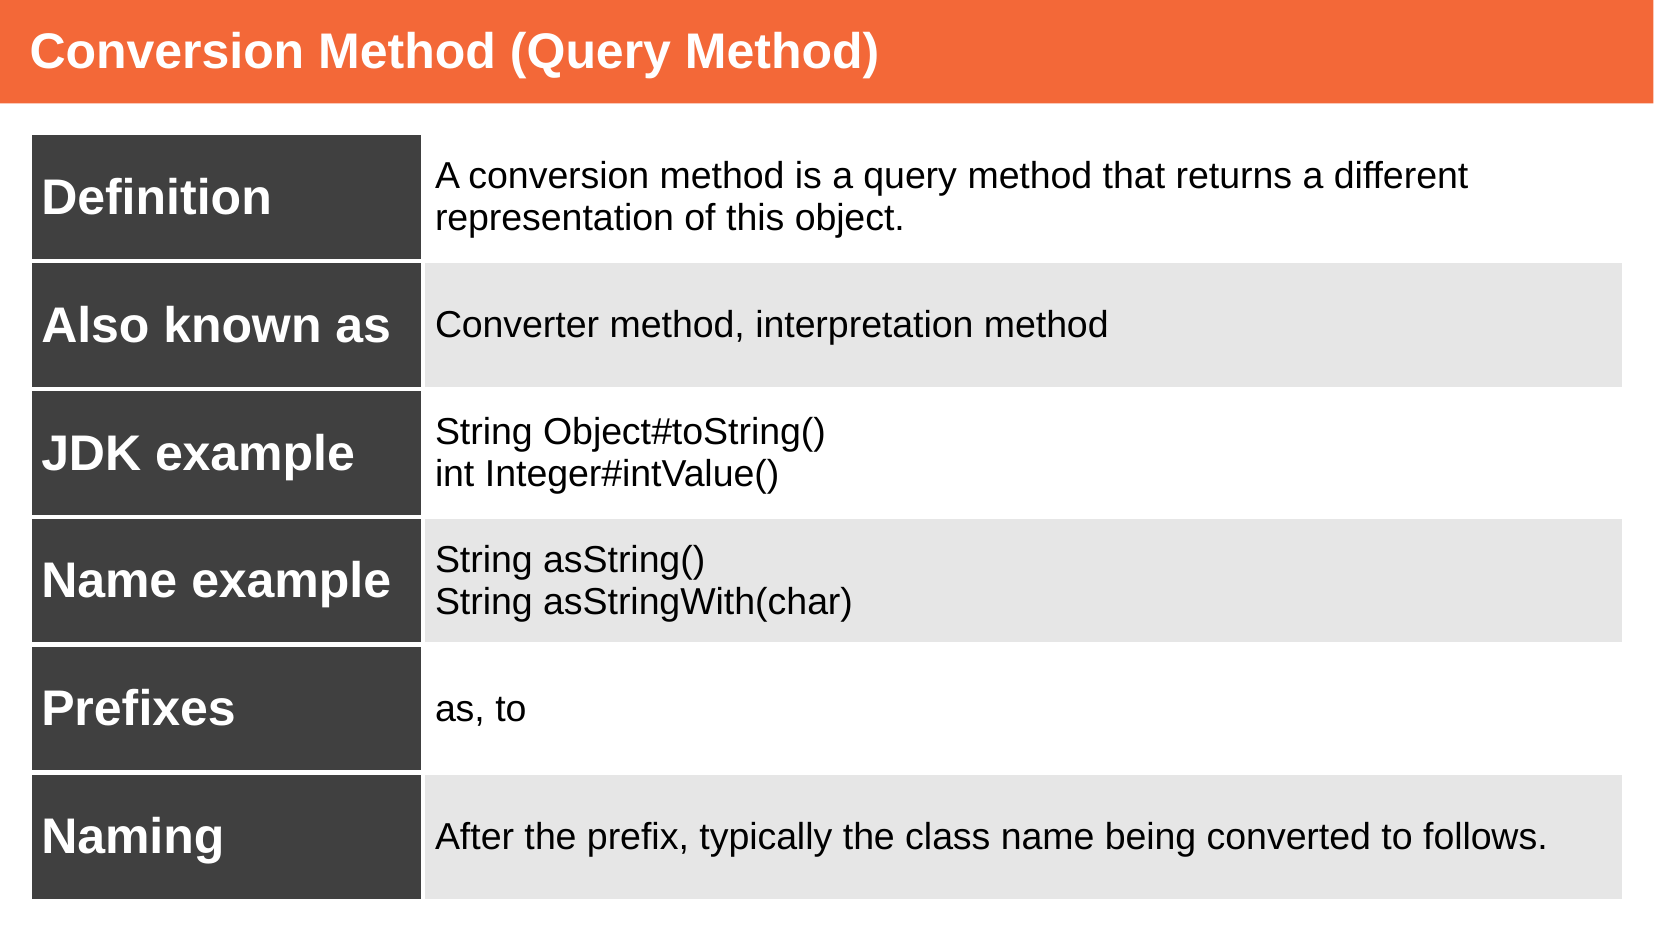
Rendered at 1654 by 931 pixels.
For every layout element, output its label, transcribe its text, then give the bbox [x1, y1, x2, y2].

table_cell as, to [425, 647, 1622, 770]
table_header A conversion method is a query method that returns a different representation of this object. [425, 135, 1622, 259]
table_cell After the prefix, typically the class name being converted to follows. [425, 775, 1622, 899]
table_cell JDK example [32, 391, 421, 515]
table_cell Converter method, interpretation method [425, 263, 1622, 387]
table_cell Also known as [32, 263, 421, 387]
table_cell Prefixes [32, 647, 421, 770]
table_header Definition [32, 135, 421, 259]
table_cell String asString() String asStringWith(char) [425, 519, 1622, 642]
table_cell Naming [32, 775, 421, 899]
title Conversion Method (Query Method) [0, 0, 1654, 104]
table_cell Name example [32, 519, 421, 642]
table_cell String Object#toString() int Integer#intValue() [425, 391, 1622, 515]
